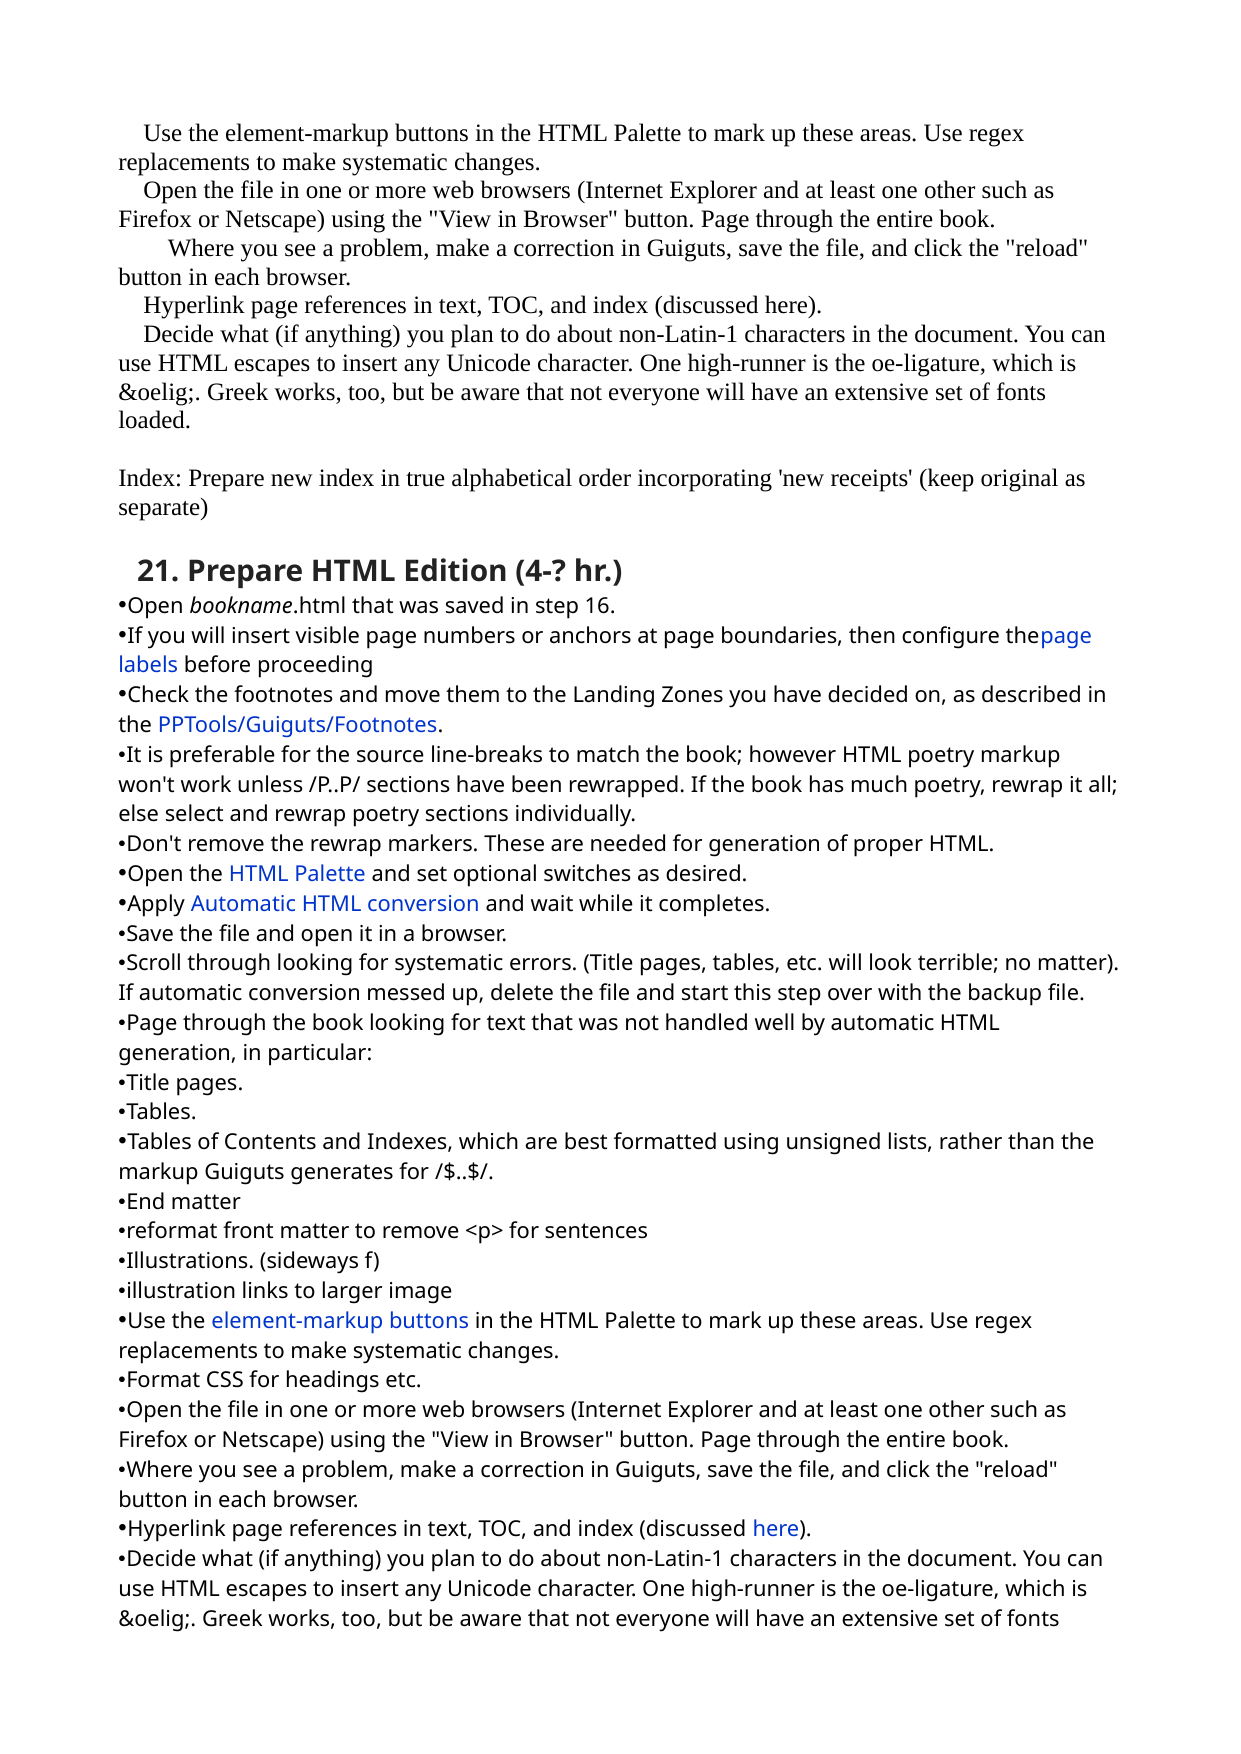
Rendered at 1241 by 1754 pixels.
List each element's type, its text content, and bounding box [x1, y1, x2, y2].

text Hyperlink page references in text, TOC, and index (discussed here). [118, 291, 1122, 319]
list Don't remove the rewrap markers. These are needed for generation of proper HTML. [118, 828, 1122, 858]
list Format CSS for headings etc. [118, 1364, 1122, 1394]
list Title pages. [118, 1066, 1122, 1096]
list Page through the book looking for text that was not handled well by automatic HTML generation, in particular: [118, 1007, 1122, 1066]
list Illustrations. (sideways f) [118, 1245, 1122, 1275]
list Open the file in one or more web browsers (Internet Explorer and at least one other such as Firefox or Netscape) using the "View in Browser" button. Page through the entire book. [118, 1394, 1122, 1454]
list Save the file and open it in a browser. [118, 917, 1122, 947]
list Decide what (if anything) you plan to do about non-Latin-1 characters in the document. You can use HTML escapes to insert any Unicode character. One high-runner is the oe-ligature, which is &oelig;. Greek works, too, but be aware that not everyone will have an extensive set of fonts [118, 1543, 1122, 1632]
list Tables of Contents and Indexes, which are best formatted using unsigned lists, rather than the markup Guiguts generates for /$..$/. [118, 1126, 1122, 1186]
list It is preferable for the source line-breaks to match the book; however HTML poetry markup won't work unless /P..P/ sections have been rewrapped. If the book has much poetry, rewrap it all; else select and rewrap poetry sections individually. [118, 739, 1122, 828]
list Tables. [118, 1096, 1122, 1126]
text Use the element-markup buttons in the HTML Palette to mark up these areas. Use regex replacements to make systematic changes. [118, 118, 1122, 176]
list Apply Automatic HTML conversion and wait while it completes. [118, 888, 1122, 917]
text Open the file in one or more web browsers (Internet Explorer and at least one other such as Firefox or Netscape) using the "View in Browser" button. Page through the entire book. [118, 176, 1122, 233]
list illustration links to larger image [118, 1275, 1122, 1305]
list Open the HTML Palette and set optional switches as desired. [118, 858, 1122, 888]
list Use the element-markup buttons in the HTML Palette to mark up these areas. Use regex replacements to make systematic changes. [118, 1305, 1122, 1364]
list Scroll through looking for systematic errors. (Title pages, tables, etc. will look terrible; no matter). If automatic conversion messed up, delete the file and start this step over with the backup file. [118, 947, 1122, 1007]
list Check the footnotes and move them to the Landing Zones you have decided on, as described in the PPTools/Guiguts/Footnotes. [118, 679, 1122, 739]
text 21. Prepare HTML Edition (4-? hr.) [118, 549, 1122, 590]
list If you will insert visible page numbers or anchors at page boundaries, then configure thepage labels before proceeding [118, 619, 1122, 679]
text Index: Prepare new index in true alphabetical order incorporating 'new receipts' (keep original as separate) [118, 463, 1122, 521]
text Where you see a problem, make a correction in Guiguts, save the file, and click the "reload" button in each browser. [118, 233, 1122, 291]
list End matter [118, 1186, 1122, 1215]
text Decide what (if anything) you plan to do about non-Latin-1 characters in the document. You can use HTML escapes to insert any Unicode character. One high-runner is the oe-ligature, which is &oelig;. Greek works, too, but be aware that not everyone will have an extensive set of fonts loaded. [118, 319, 1122, 434]
list Open bookname.html that was saved in step 16. [118, 590, 1122, 619]
list Where you see a problem, make a correction in Guiguts, save the file, and click the "reload" button in each browser. [118, 1454, 1122, 1513]
list reformat front matter to remove <p> for sentences [118, 1215, 1122, 1245]
list Hyperlink page references in text, TOC, and index (discussed here). [118, 1513, 1122, 1543]
